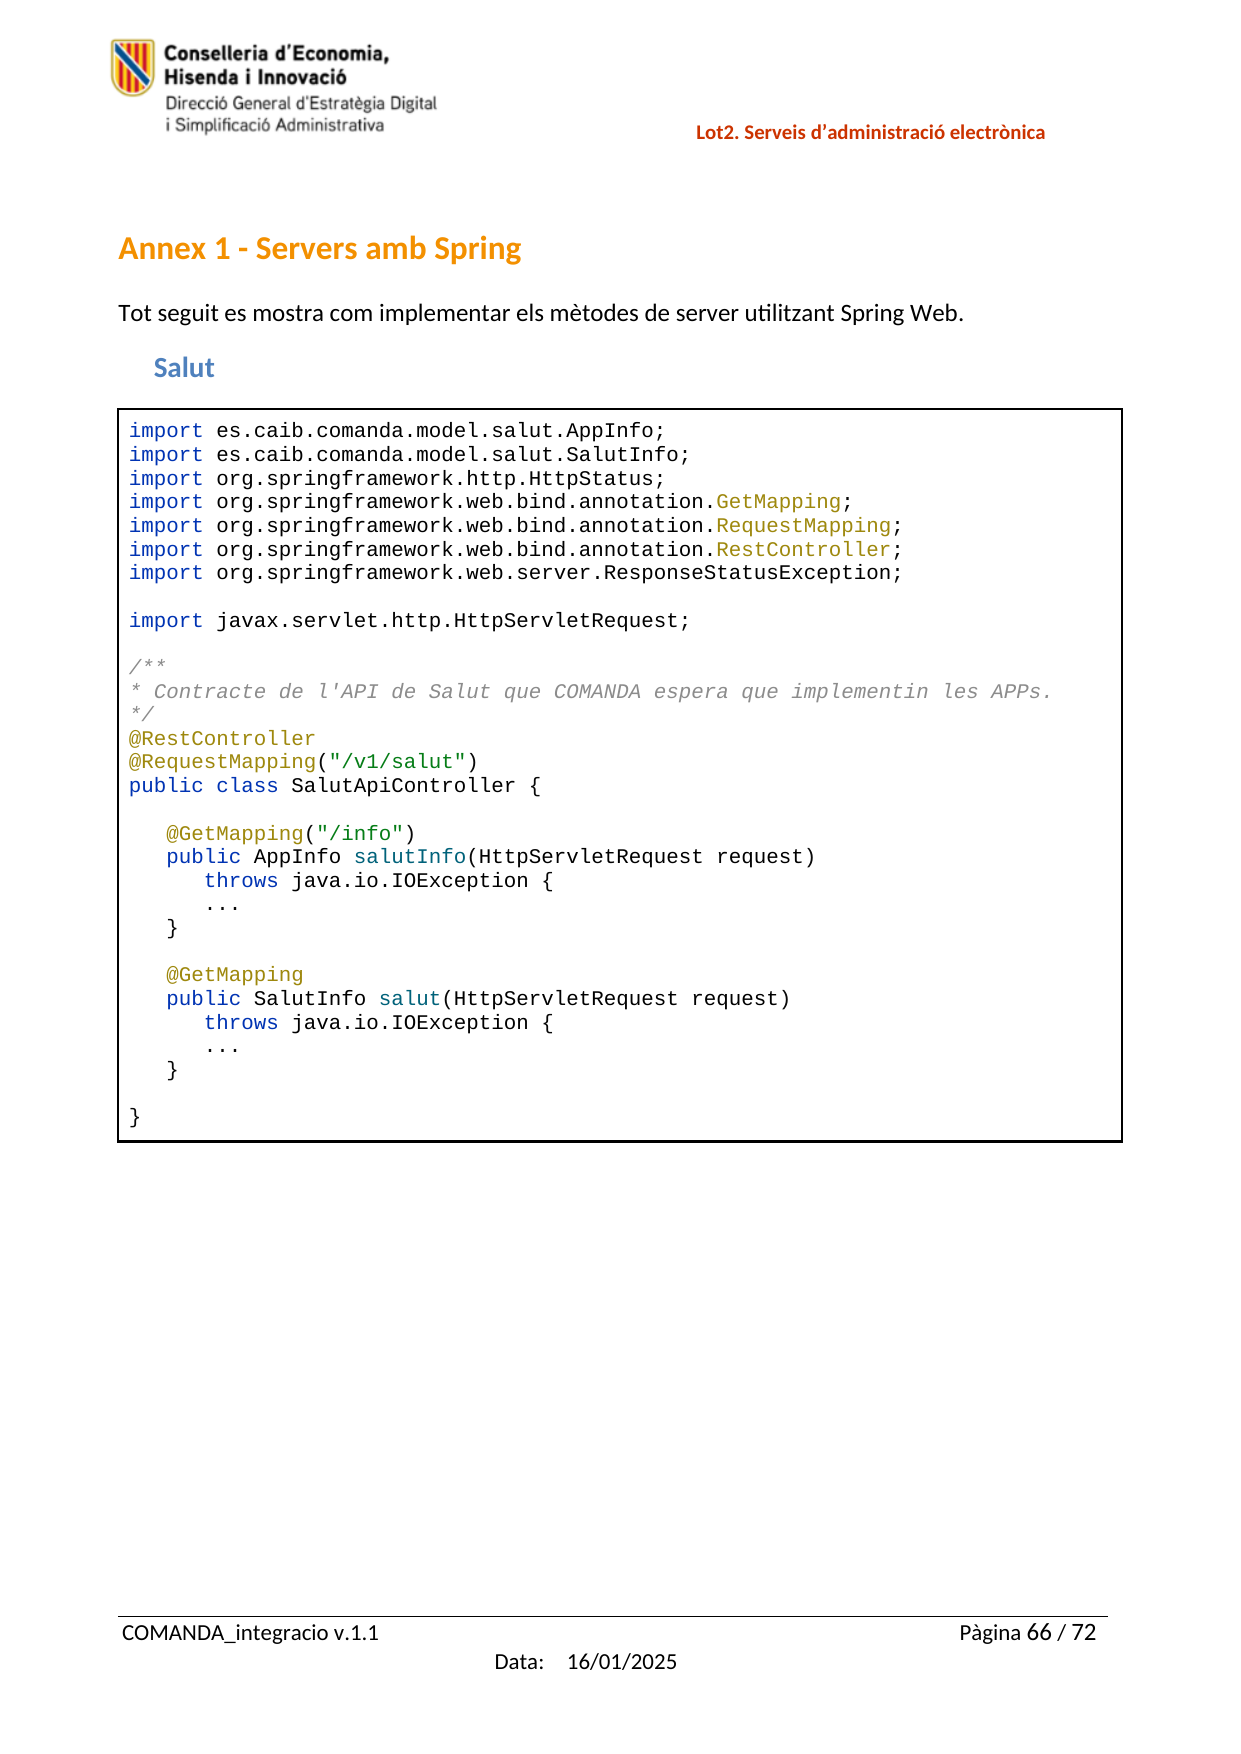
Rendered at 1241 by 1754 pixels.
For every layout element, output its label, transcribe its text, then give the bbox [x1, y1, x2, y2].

picture [100, 26, 467, 156]
subtitle Annex 1 - Servers amb Spring [118, 227, 1122, 268]
table_header import es.caib.comanda.model.salut.AppInfo; import es.caib.comanda.model.salut.SalutInfo; import org.springframework.http.HttpStatus; import org.springframework.web.bind.annotation.GetMapping; import org.springframework.web.bind.annotation.RequestMapping; import org.springframework.web.bind.annotation.RestController; import org.springframework.web.server.ResponseStatusException; import javax.servlet.http.HttpServletRequest; /** * Contracte de l'API de Salut que COMANDA espera que implementin les APPs. */ @RestController @RequestMapping("/v1/salut") public class SalutApiController { @GetMapping("/info") public AppInfo salutInfo(HttpServletRequest request) throws java.io.IOException { ... } @GetMapping public SalutInfo salut(HttpServletRequest request) throws java.io.IOException { ... } } [119, 410, 1121, 1140]
text Tot seguit es mostra com implementar els mètodes de server utilitzant Spring Web. [118, 298, 1122, 328]
subtitle Salut [153, 349, 1122, 384]
